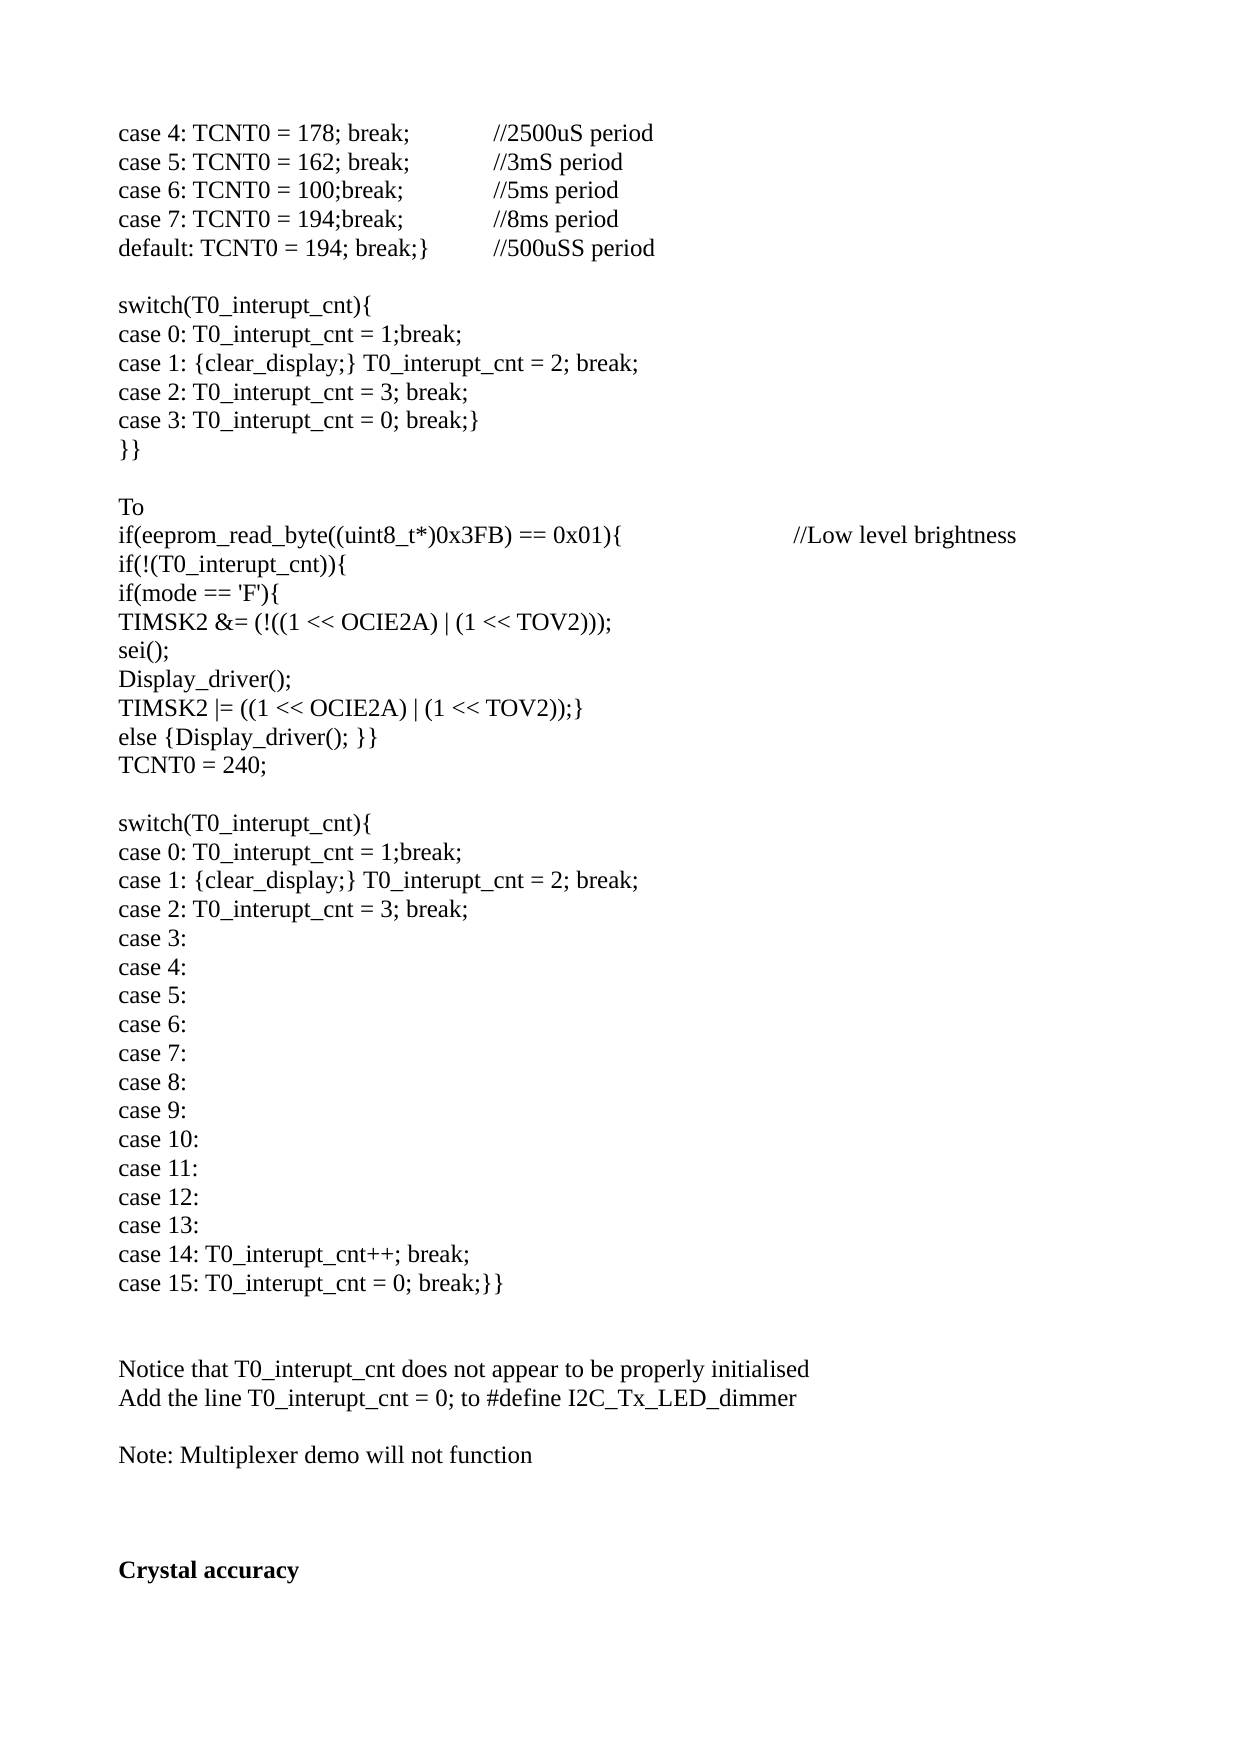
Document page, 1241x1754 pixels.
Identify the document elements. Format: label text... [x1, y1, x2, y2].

text case 7: TCNT0 = 194;break; //8ms period [118, 204, 1122, 233]
text case 3: T0_interupt_cnt = 0; break;} [118, 406, 1122, 434]
text case 15: T0_interupt_cnt = 0; break;}} [118, 1268, 1122, 1297]
text case 1: {clear_display;} T0_interupt_cnt = 2; break; [118, 348, 1122, 377]
text To [118, 492, 1122, 521]
text case 6: [118, 1009, 1122, 1038]
text case 4: TCNT0 = 178; break; //2500uS period [118, 118, 1122, 147]
text case 13: [118, 1211, 1122, 1239]
text switch(T0_interupt_cnt){ [118, 291, 1122, 319]
text Note: Multiplexer demo will not function [118, 1441, 1122, 1469]
text }} [118, 434, 1122, 463]
text if(mode == 'F'){ [118, 578, 1122, 607]
text if(eeprom_read_byte((uint8_t*)0x3FB) == 0x01){ //Low level brightness [118, 521, 1122, 549]
text case 4: [118, 952, 1122, 981]
text Crystal accuracy [118, 1556, 1122, 1584]
text case 5: TCNT0 = 162; break; //3mS period [118, 147, 1122, 176]
text case 14: T0_interupt_cnt++; break; [118, 1239, 1122, 1268]
text case 2: T0_interupt_cnt = 3; break; [118, 894, 1122, 923]
text case 6: TCNT0 = 100;break; //5ms period [118, 176, 1122, 204]
text case 7: [118, 1038, 1122, 1067]
text case 3: [118, 923, 1122, 952]
text case 2: T0_interupt_cnt = 3; break; [118, 377, 1122, 406]
text if(!(T0_interupt_cnt)){ [118, 549, 1122, 578]
text case 5: [118, 981, 1122, 1009]
text TCNT0 = 240; [118, 751, 1122, 779]
text case 0: T0_interupt_cnt = 1;break; [118, 319, 1122, 348]
text TIMSK2 &= (!((1 << OCIE2A) | (1 << TOV2))); [118, 607, 1122, 636]
text Notice that T0_interupt_cnt does not appear to be properly initialised [118, 1354, 1122, 1383]
text case 0: T0_interupt_cnt = 1;break; [118, 837, 1122, 866]
text switch(T0_interupt_cnt){ [118, 808, 1122, 837]
text Display_driver(); [118, 664, 1122, 693]
text case 10: [118, 1124, 1122, 1153]
text case 9: [118, 1096, 1122, 1124]
text default: TCNT0 = 194; break;} //500uSS period [118, 233, 1122, 262]
text TIMSK2 |= ((1 << OCIE2A) | (1 << TOV2));} [118, 693, 1122, 722]
text case 11: [118, 1153, 1122, 1182]
text else {Display_driver(); }} [118, 722, 1122, 751]
text Add the line T0_interupt_cnt = 0; to #define I2C_Tx_LED_dimmer [118, 1383, 1122, 1412]
text case 12: [118, 1182, 1122, 1211]
text case 8: [118, 1067, 1122, 1096]
text sei(); [118, 636, 1122, 664]
text case 1: {clear_display;} T0_interupt_cnt = 2; break; [118, 866, 1122, 894]
